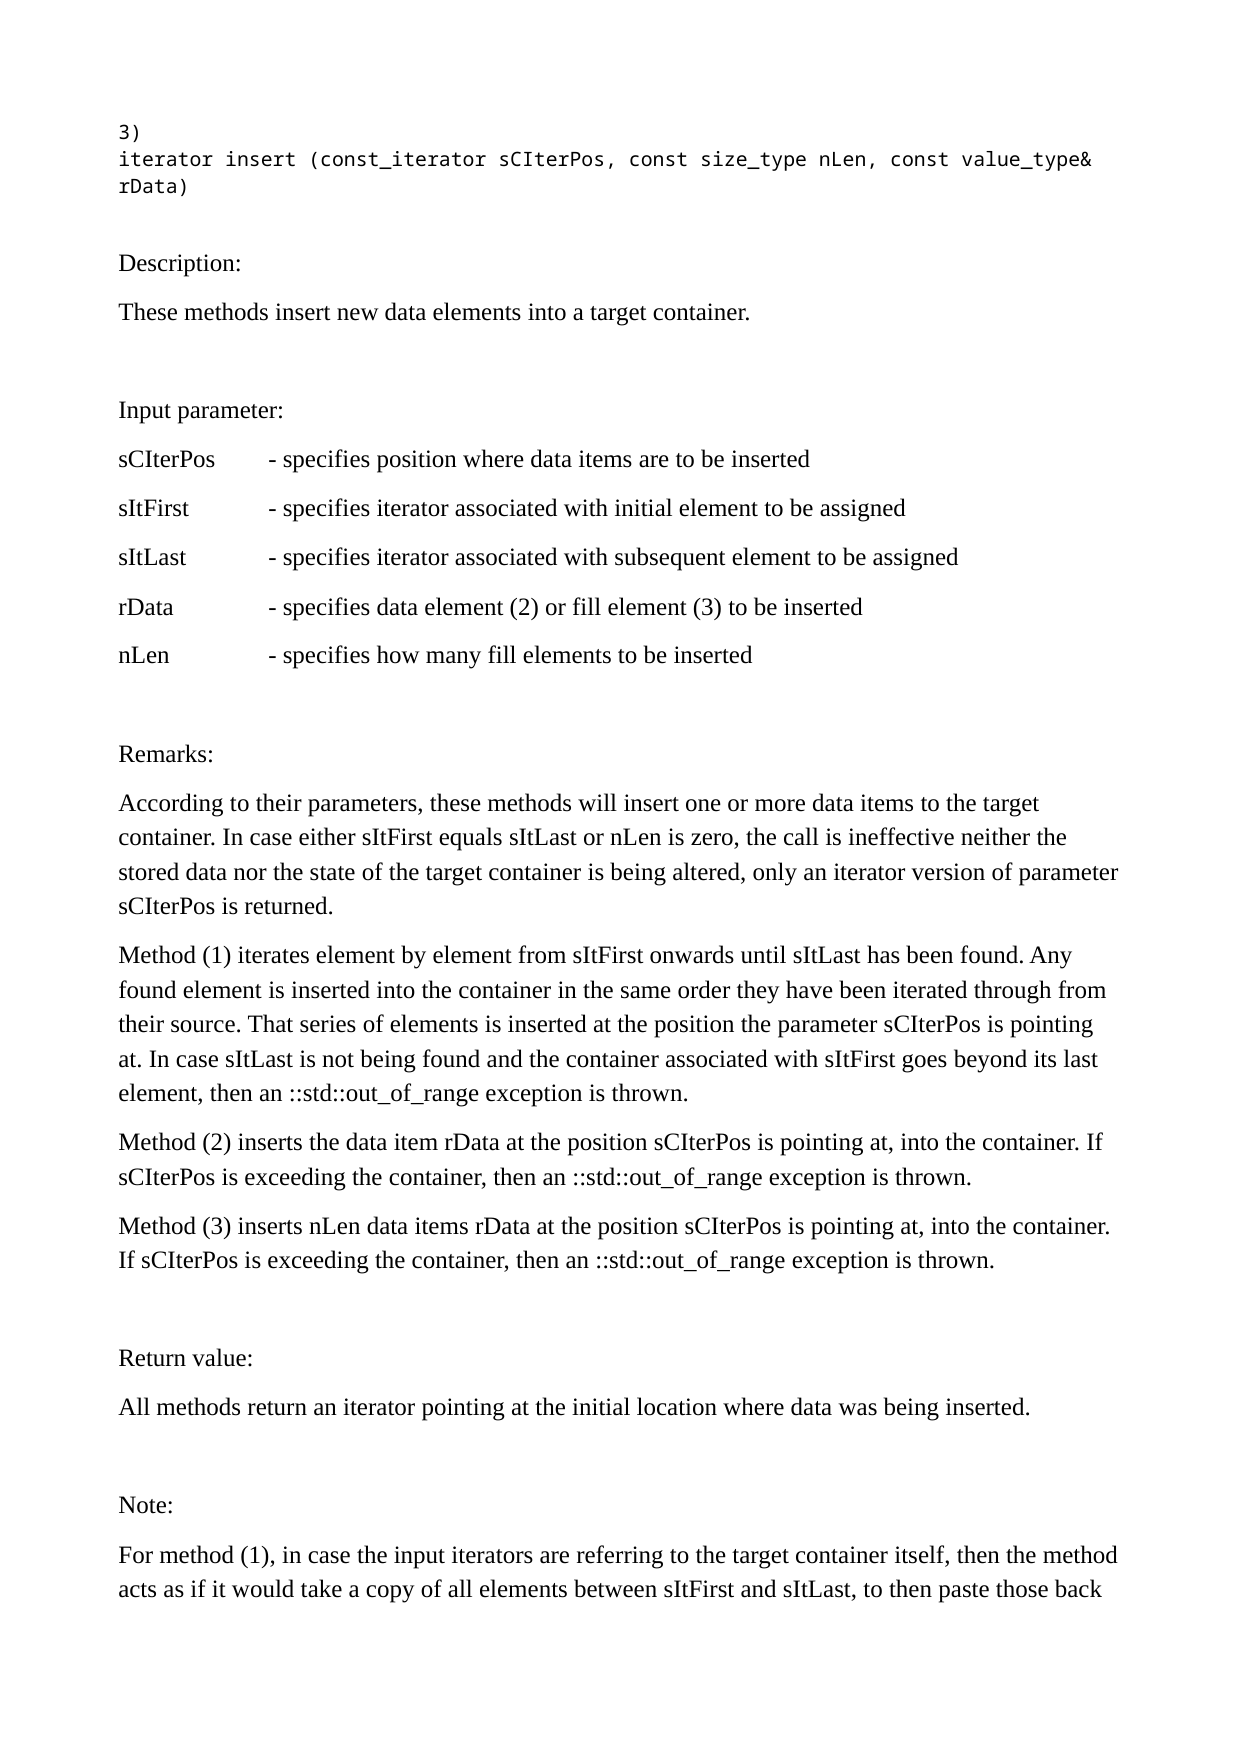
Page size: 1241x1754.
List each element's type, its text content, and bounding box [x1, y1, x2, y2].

text sCIterPos - specifies position where data items are to be inserted [118, 444, 1122, 473]
text Return value: [118, 1343, 1122, 1372]
text iterator insert (const_iterator sCIterPos, const size_type nLen, const value_type& rData) [118, 145, 1122, 199]
text All methods return an iterator pointing at the initial location where data was being inserted. [118, 1392, 1122, 1421]
text sItFirst - specifies iterator associated with initial element to be assigned [118, 493, 1122, 522]
text Method (3) inserts nLen data items rData at the position sCIterPos is pointing at, into the container. If sCIterPos is exceeding the container, then an ::std::out_of_range exception is thrown. [118, 1211, 1122, 1274]
text For method (1), in case the input iterators are referring to the target container itself, then the method acts as if it would take a copy of all elements between sItFirst and sItLast, to then paste those back [118, 1540, 1122, 1603]
text rData - specifies data element (2) or fill element (3) to be inserted [118, 592, 1122, 620]
text According to their parameters, these methods will insert one or more data items to the target container. In case either sItFirst equals sItLast or nLen is zero, the call is ineffective neither the stored data nor the state of the target container is being altered, only an iterator version of parameter sCIterPos is returned. [118, 788, 1122, 920]
text These methods insert new data elements into a target container. [118, 297, 1122, 326]
text Note: [118, 1491, 1122, 1519]
text Description: [118, 248, 1122, 277]
text 3) [118, 118, 1122, 145]
text Method (2) inserts the data item rData at the position sCIterPos is pointing at, into the container. If sCIterPos is exceeding the container, then an ::std::out_of_range exception is thrown. [118, 1127, 1122, 1191]
text sItLast - specifies iterator associated with subsequent element to be assigned [118, 542, 1122, 571]
text Remarks: [118, 739, 1122, 767]
text Method (1) iterates element by element from sItFirst onwards until sItLast has been found. Any found element is inserted into the container in the same order they have been iterated through from their source. That series of elements is inserted at the position the parameter sCIterPos is pointing at. In case sItLast is not being found and the container associated with sItFirst goes beyond its last element, then an ::std::out_of_range exception is thrown. [118, 940, 1122, 1107]
text nLen - specifies how many fill elements to be inserted [118, 641, 1122, 669]
text Input parameter: [118, 395, 1122, 424]
